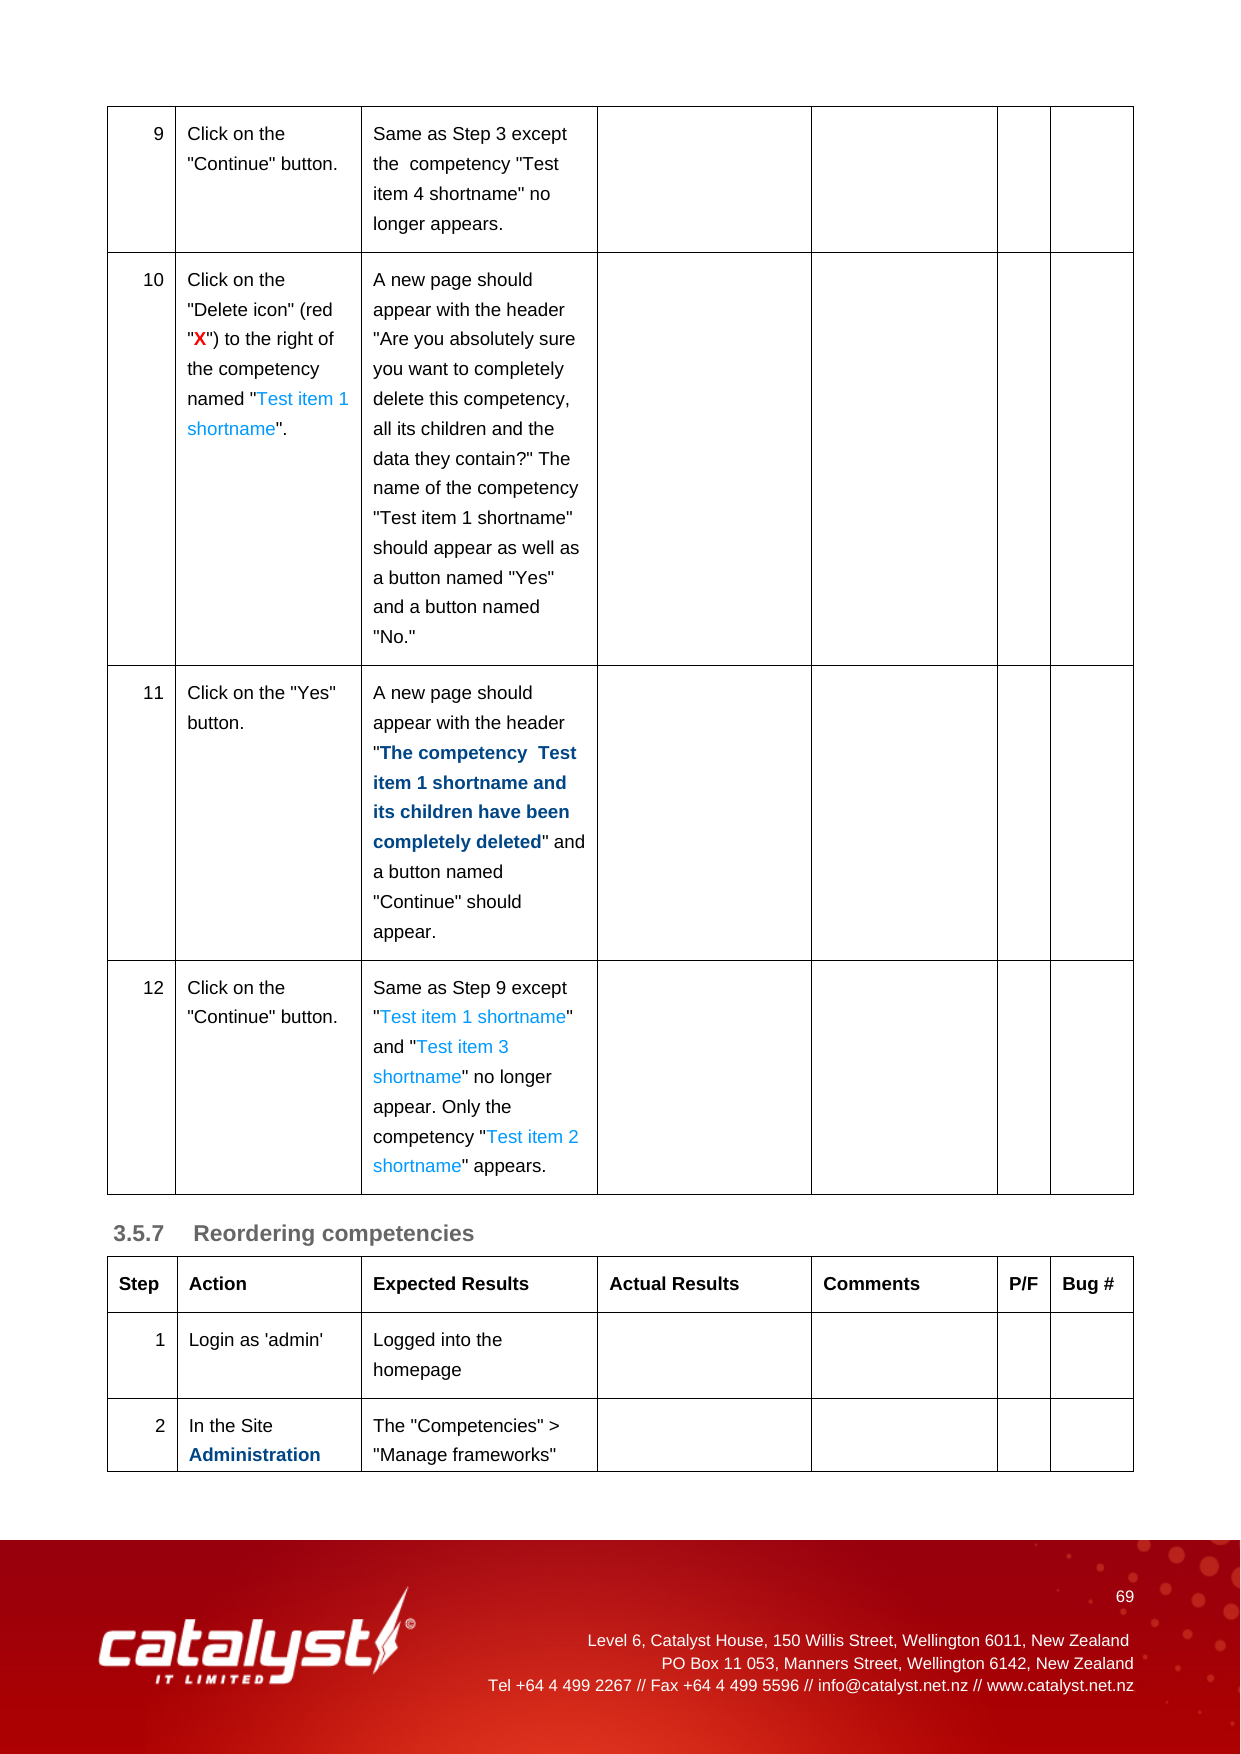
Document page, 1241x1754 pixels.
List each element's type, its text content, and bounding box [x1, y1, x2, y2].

table_cell 9 [108, 107, 175, 252]
table_cell 12 [108, 961, 175, 1194]
table_cell Click on the "Continue" button. [176, 961, 361, 1194]
table_cell [1051, 253, 1133, 665]
table_cell [998, 253, 1050, 665]
table_cell [998, 961, 1050, 1194]
table_cell [598, 666, 811, 959]
table_cell A new page should appear with the header "The competency Test item 1 shortname and its children have been completely deleted" and a button named "Continue" should appear. [362, 666, 597, 959]
table_cell Login as 'admin' [178, 1313, 361, 1397]
table_cell The "Competencies" > "Manage frameworks" [362, 1399, 597, 1471]
table_cell Click on the "Continue" button. [176, 107, 361, 252]
table_cell Same as Step 9 except "Test item 1 shortname" and "Test item 3 shortname" no longer appear. Only the competency "Test item 2 shortname" appears. [362, 961, 597, 1194]
table_cell [1051, 666, 1133, 959]
table_cell [812, 253, 997, 665]
table_cell [1051, 1399, 1133, 1471]
table_cell [998, 107, 1050, 252]
table_header P/F [998, 1257, 1050, 1312]
table_header Step [108, 1257, 177, 1312]
table_cell 2 [108, 1399, 177, 1471]
table_cell [812, 961, 997, 1194]
table_cell [998, 1313, 1050, 1397]
table_cell [1051, 1313, 1133, 1397]
table_header Comments [812, 1257, 997, 1312]
table_header Actual Results [598, 1257, 811, 1312]
table_cell 11 [108, 666, 175, 959]
table_cell Click on the "Delete icon" (red "X") to the right of the competency named "Test item 1 shortname". [176, 253, 361, 665]
table_cell [598, 961, 811, 1194]
table_cell 1 [108, 1313, 177, 1397]
table_header Action [178, 1257, 361, 1312]
table_cell [598, 253, 811, 665]
table_cell A new page should appear with the header "Are you absolutely sure you want to completely delete this competency, all its children and the data they contain?" The name of the competency "Test item 1 shortname" should appear as well as a button named "Yes" and a button named "No." [362, 253, 597, 665]
table_cell [998, 666, 1050, 959]
table_cell [998, 1399, 1050, 1471]
picture [0, 1540, 1241, 1754]
table_cell [598, 107, 811, 252]
table_cell [812, 1399, 997, 1471]
table_header Bug # [1051, 1257, 1133, 1312]
table_cell [598, 1399, 811, 1471]
table_cell [1051, 107, 1133, 252]
table_cell Click on the "Yes" button. [176, 666, 361, 959]
table_cell Logged into the homepage [362, 1313, 597, 1397]
table_cell [812, 1313, 997, 1397]
table_cell In the Site Administration [178, 1399, 361, 1471]
table_cell [598, 1313, 811, 1397]
table_cell 10 [108, 253, 175, 665]
table_cell [812, 107, 997, 252]
table_cell [1051, 961, 1133, 1194]
table_cell [812, 666, 997, 959]
subtitle Reordering competencies [107, 1221, 1103, 1247]
table_cell Same as Step 3 except the competency "Test item 4 shortname" no longer appears. [362, 107, 597, 252]
table_header Expected Results [362, 1257, 597, 1312]
